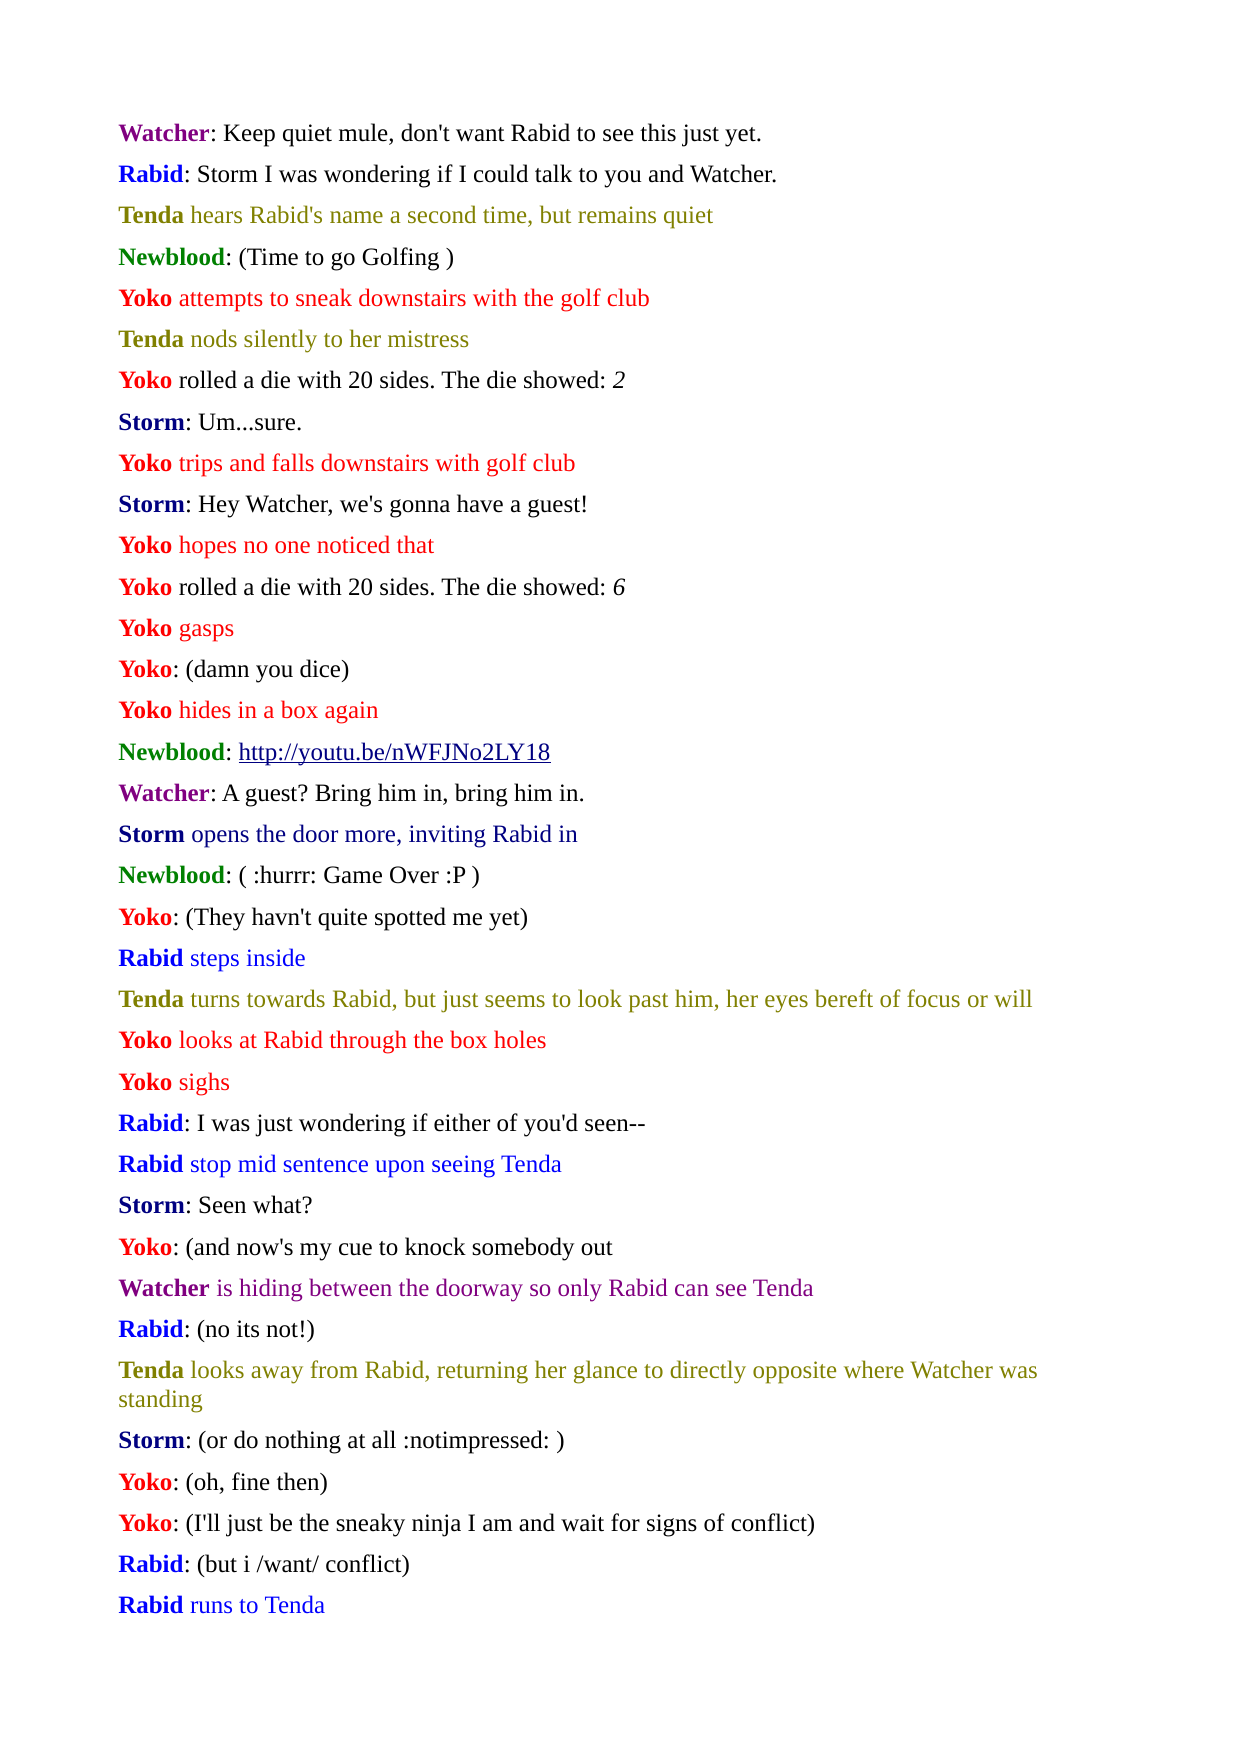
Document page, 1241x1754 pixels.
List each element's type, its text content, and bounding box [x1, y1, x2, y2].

text Yoko: (and now's my cue to knock somebody out [118, 1232, 1122, 1261]
text Tenda hears Rabid's name a second time, but remains quiet [118, 201, 1122, 229]
text Yoko trips and falls downstairs with golf club [118, 448, 1122, 477]
text Watcher: A guest? Bring him in, bring him in. [118, 778, 1122, 807]
text Rabid: Storm I was wondering if I could talk to you and Watcher. [118, 159, 1122, 188]
text Storm: Hey Watcher, we's gonna have a guest! [118, 489, 1122, 518]
text Tenda nods silently to her mistress [118, 324, 1122, 353]
text Newblood: (Time to go Golfing ) [118, 242, 1122, 271]
text Rabid stop mid sentence upon seeing Tenda [118, 1149, 1122, 1178]
text Yoko attempts to sneak downstairs with the golf club [118, 283, 1122, 312]
text Watcher is hiding between the doorway so only Rabid can see Tenda [118, 1273, 1122, 1302]
text Yoko gasps [118, 613, 1122, 642]
text Yoko hides in a box again [118, 696, 1122, 724]
text Watcher: Keep quiet mule, don't want Rabid to see this just yet. [118, 118, 1122, 147]
text Rabid: I was just wondering if either of you'd seen-- [118, 1108, 1122, 1137]
text Newblood: http://youtu.be/nWFJNo2LY18 [118, 737, 1122, 766]
text Yoko sighs [118, 1067, 1122, 1096]
text Yoko: (I'll just be the sneaky ninja I am and wait for signs of conflict) [118, 1508, 1122, 1537]
text Storm opens the door more, inviting Rabid in [118, 819, 1122, 848]
text Rabid steps inside [118, 943, 1122, 972]
text Yoko looks at Rabid through the box holes [118, 1026, 1122, 1054]
text Newblood: ( :hurrr: Game Over :P ) [118, 861, 1122, 889]
text Storm: Um...sure. [118, 407, 1122, 436]
text Rabid runs to Tenda [118, 1591, 1122, 1619]
text Yoko: (oh, fine then) [118, 1467, 1122, 1496]
text Storm: Seen what? [118, 1191, 1122, 1219]
text Yoko rolled a die with 20 sides. The die showed: 6 [118, 572, 1122, 601]
text Yoko rolled a die with 20 sides. The die showed: 2 [118, 366, 1122, 394]
text Storm: (or do nothing at all :notimpressed: ) [118, 1426, 1122, 1454]
text Tenda looks away from Rabid, returning her glance to directly opposite where Watcher was standing [118, 1356, 1122, 1413]
text Rabid: (but i /want/ conflict) [118, 1549, 1122, 1578]
text Tenda turns towards Rabid, but just seems to look past him, her eyes bereft of focus or will [118, 984, 1122, 1013]
text Rabid: (no its not!) [118, 1314, 1122, 1343]
text Yoko: (damn you dice) [118, 654, 1122, 683]
text Yoko hopes no one noticed that [118, 531, 1122, 559]
text Yoko: (They havn't quite spotted me yet) [118, 902, 1122, 931]
